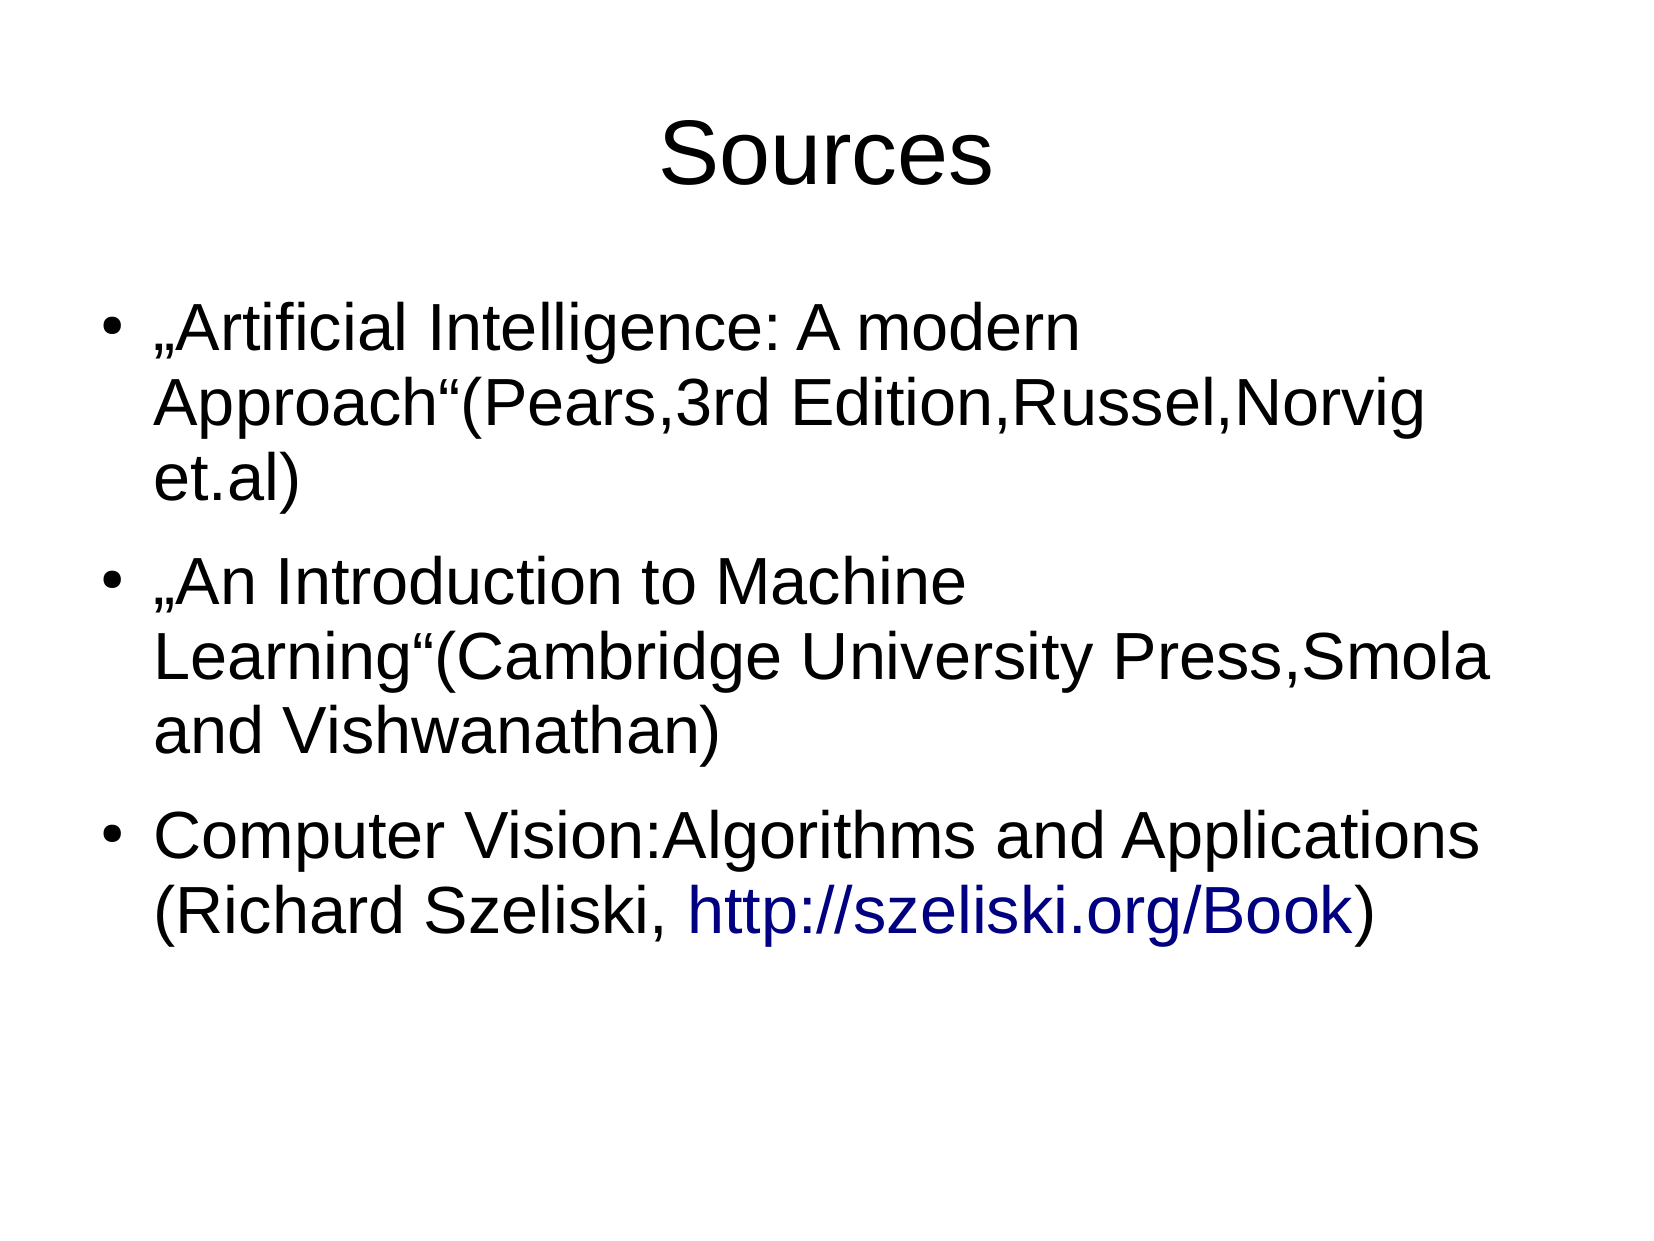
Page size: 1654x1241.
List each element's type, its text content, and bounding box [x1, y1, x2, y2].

list „Artificial Intelligence: A modern Approach“(Pears,3rd Edition,Russel,Norvig et.al) „An Introduction to Machine Learning“(Cambridge University Press,Smola and Vishwanathan) Computer Vision:Algorithms and Applications (Richard Szeliski, http://szeliski.org/Book) [82, 290, 1571, 1010]
title Sources [82, 49, 1571, 257]
